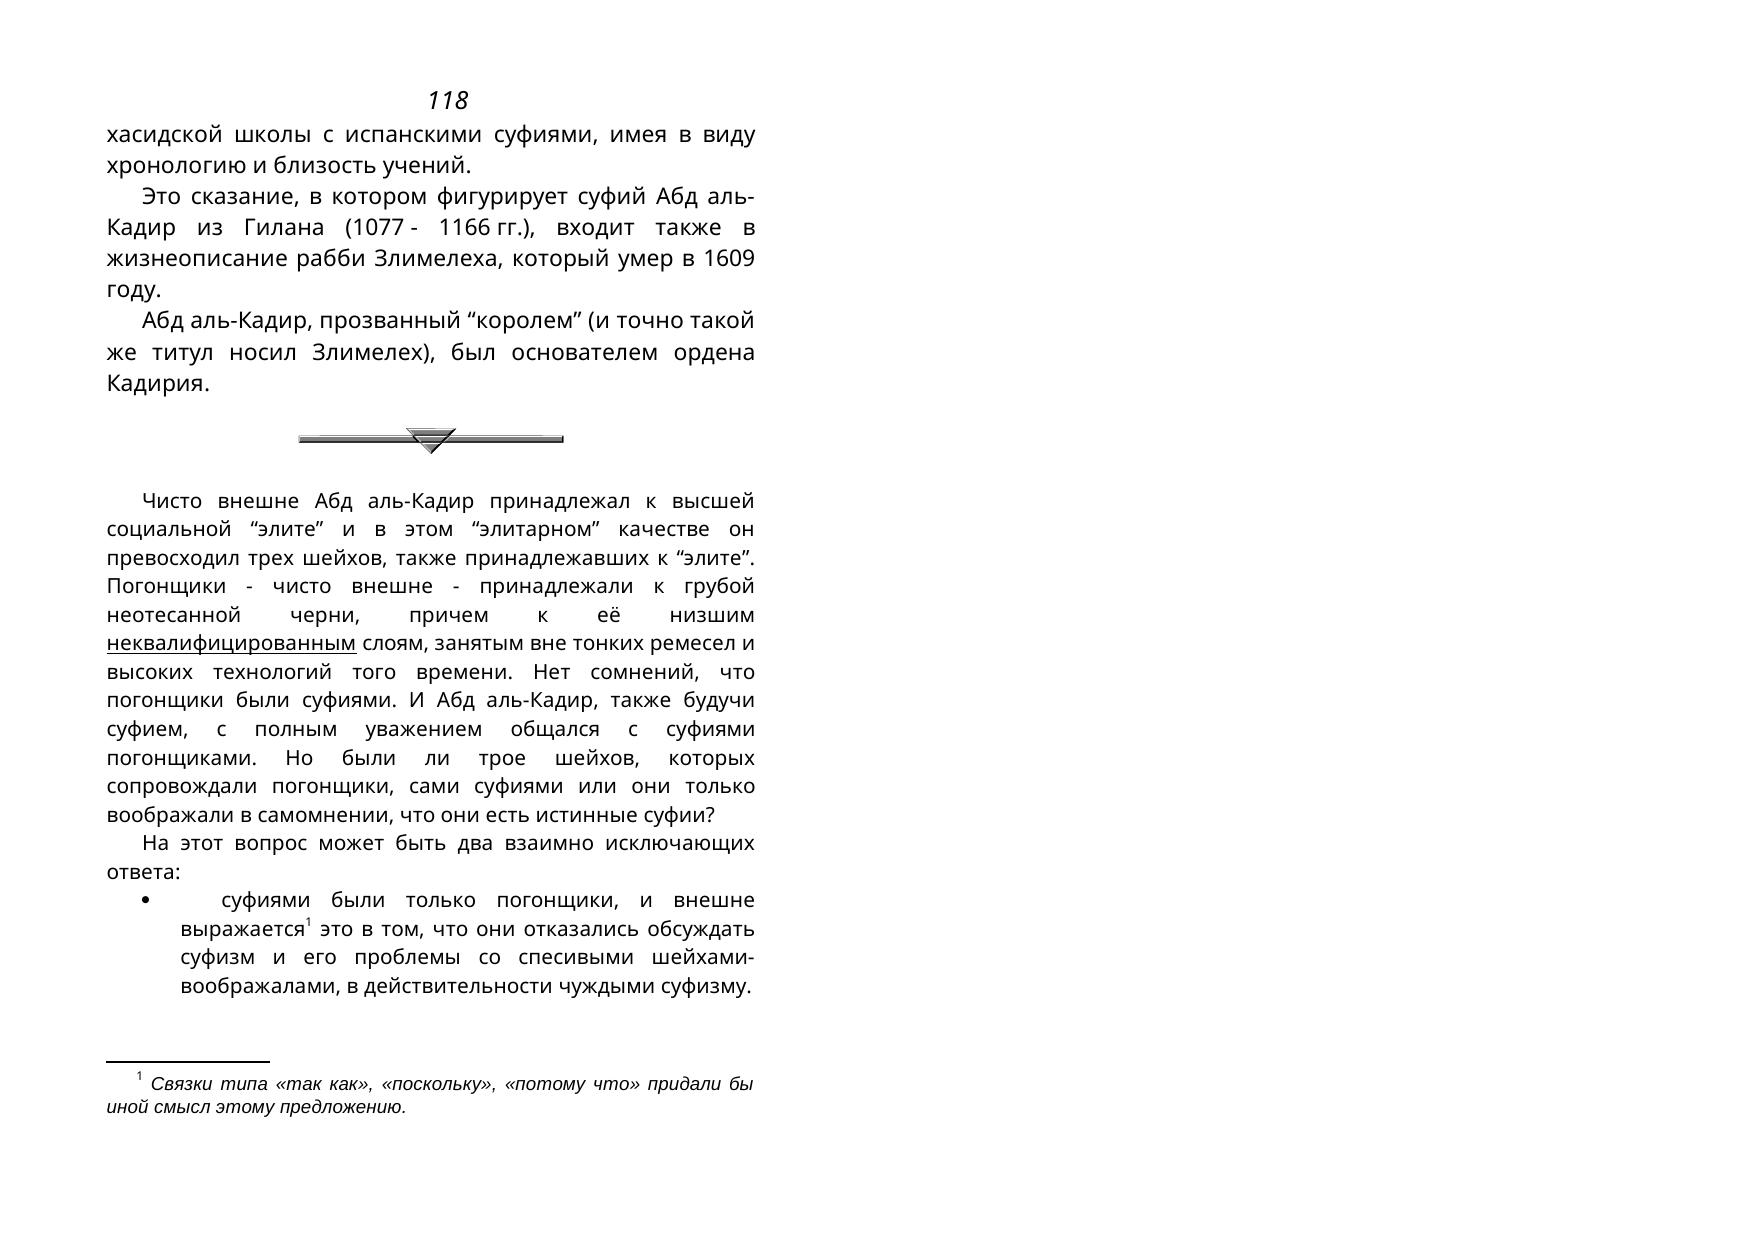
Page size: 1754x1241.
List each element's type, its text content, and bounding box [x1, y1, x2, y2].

text Абд аль-Кадир, прозванный “королем” (и точно такой же титул носил Злимелех), был основателем ордена Кадирия. [106, 304, 756, 397]
text На этот вопрос может быть два взаимно исключающих ответа: [106, 828, 756, 885]
text Это сказание, в котором фигурирует суфий Абд аль-Кадир из Гилана (1077 - 1166 гг.), входит также в жизнеописание рабби Злимелеха, который умер в 1609 году. [106, 180, 756, 304]
list Связки типа «так как», «поскольку», «потому что» придали бы иной смысл этому предложению. [106, 1068, 756, 1118]
text хасидской школы с испанскими суфиями, имея в виду хронологию и близость учений. [106, 118, 756, 180]
text Чисто внешне Абд аль-Кадир принадлежал к высшей социальной “элите” и в этом “элитарном” качестве он превосходил трех шейхов, также принадлежавших к “элите”. Погонщики - чисто внешне - принадлежали к грубой неотесанной черни, причем к её низшим неквалифицированным слоям, занятым вне тонких ремесел и высоких технологий того времени. Нет сомнений, что погонщики были суфиями. И Абд аль-Кадир, также будучи суфием, с полным уважением общался с суфиями погонщиками. Но были ли трое шейхов, которых сопровождали погонщики, сами суфиями или они только воображали в самомнении, что они есть истинные суфии? [106, 486, 756, 828]
list суфиями были только погонщики, и внешне выражается это в том, что они отказались обсуждать суфизм и его проблемы со спесивыми шейхами-воображалами, в действительности чуждыми суфизму. [106, 885, 756, 999]
